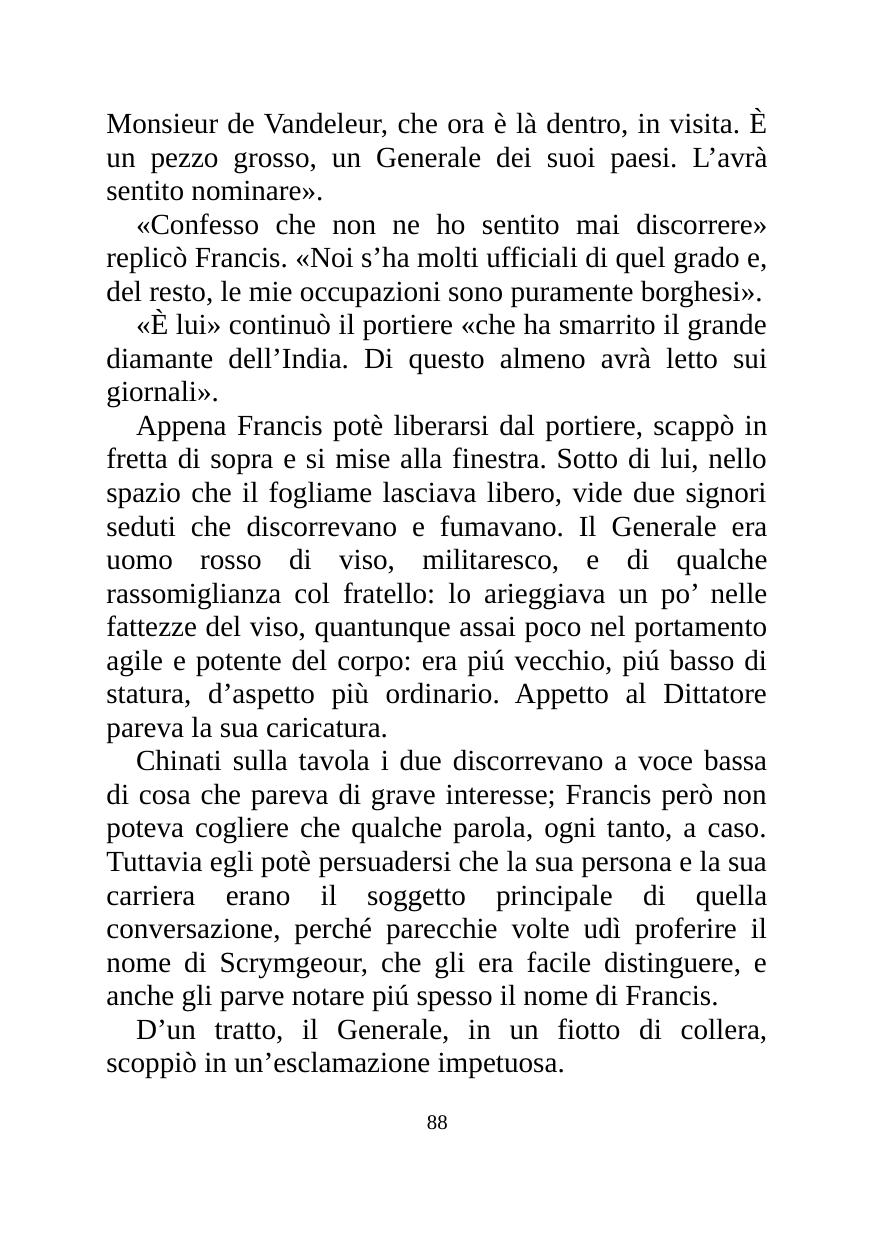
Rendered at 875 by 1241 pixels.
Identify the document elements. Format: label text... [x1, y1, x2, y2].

text «È lui» continuò il portiere «che ha smarrito il grande diamante dell’India. Di questo almeno avrà letto sui giornali». [106, 307, 768, 408]
text Monsieur de Vandeleur, che ora è là dentro, in visita. È un pezzo grosso, un Generale dei suoi paesi. L’avrà sentito nominare». [106, 106, 768, 207]
text D’un tratto, il Generale, in un fiotto di collera, scoppiò in un’esclamazione impetuosa. [106, 1012, 768, 1079]
text Appena Francis potè liberarsi dal portiere, scappò in fretta di sopra e si mise alla finestra. Sotto di lui, nello spazio che il fogliame lasciava libero, vide due signori seduti che discorrevano e fumavano. Il Generale era uomo rosso di viso, militaresco, e di qualche rassomiglianza col fratello: lo arieggiava un po’ nelle fattezze del viso, quantunque assai poco nel portamento agile e potente del corpo: era piú vecchio, piú basso di statura, d’aspetto più ordinario. Appetto al Dittatore pareva la sua caricatura. [106, 408, 768, 743]
text Chinati sulla tavola i due discorrevano a voce bassa di cosa che pareva di grave interesse; Francis però non poteva cogliere che qualche parola, ogni tanto, a caso. Tuttavia egli potè persuadersi che la sua persona e la sua carriera erano il soggetto principale di quella conversazione, perché parecchie volte udì proferire il nome di Scrymgeour, che gli era facile distinguere, e anche gli parve notare piú spesso il nome di Francis. [106, 743, 768, 1012]
text «Confesso che non ne ho sentito mai discorrere» replicò Francis. «Noi s’ha molti ufficiali di quel grado e, del resto, le mie occupazioni sono puramente borghesi». [106, 207, 768, 307]
